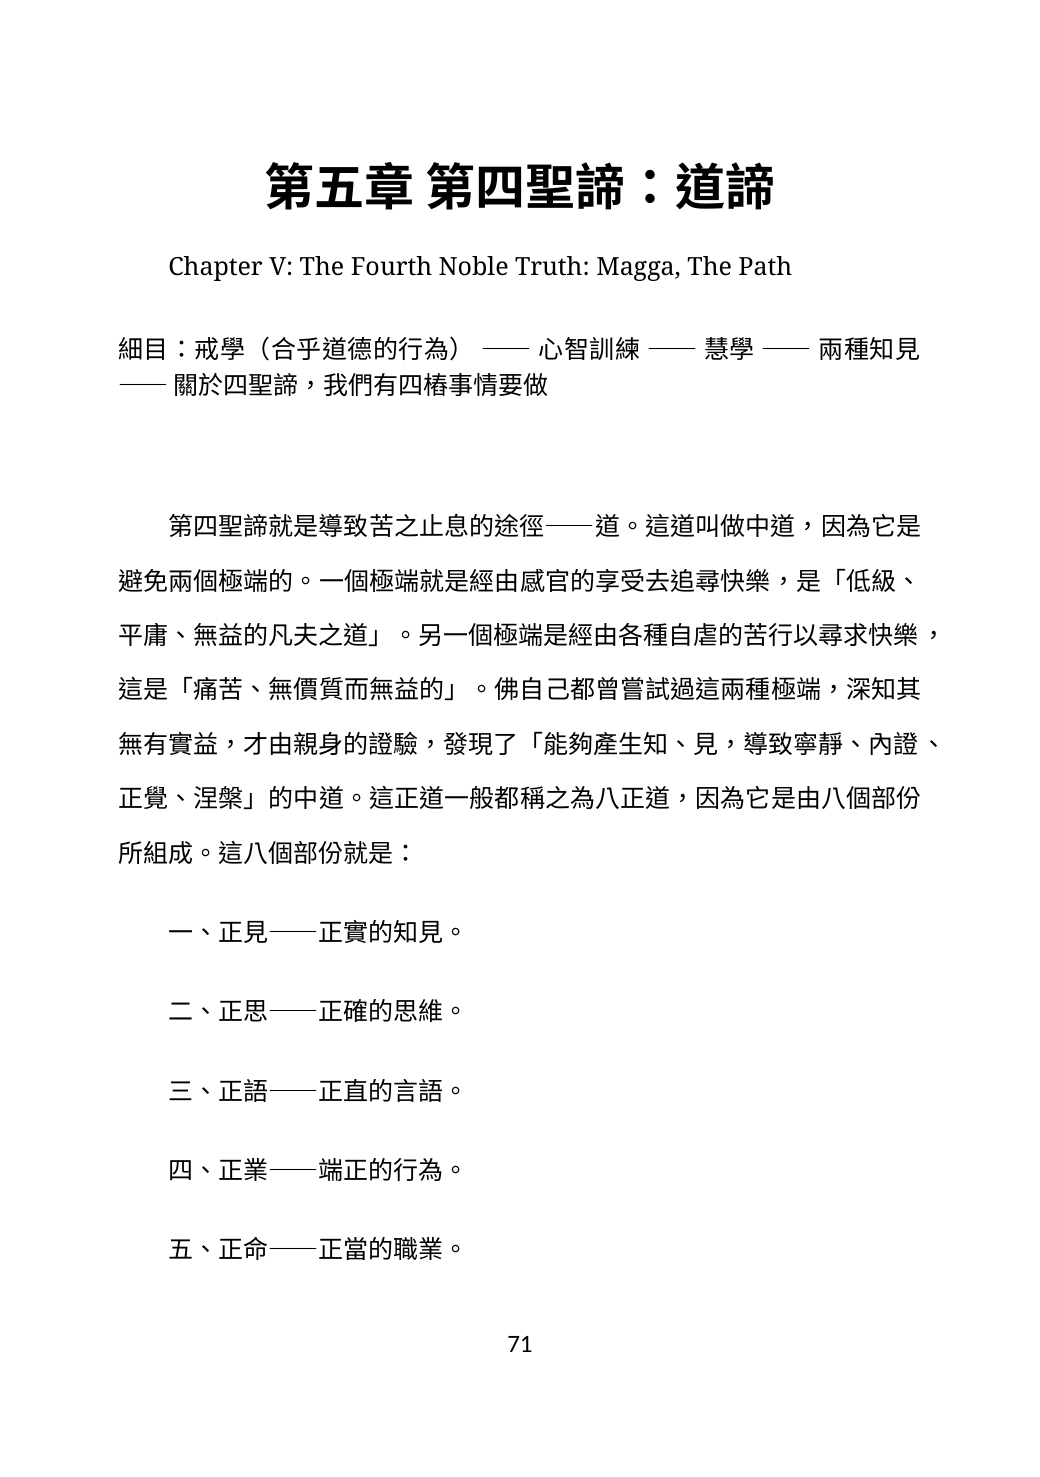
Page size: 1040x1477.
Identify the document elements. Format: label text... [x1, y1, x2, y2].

text 一、正見——正實的知見。 [118, 912, 921, 949]
text 細目：戒學（合乎道德的行為） —— 心智訓練 —— 慧學 —— 兩種知見—— 關於四聖諦，我們有四樁事情要做 [118, 329, 921, 402]
text 三、正語——正直的言語。 [118, 1071, 921, 1107]
text 五、正命——正當的職業。 [118, 1230, 921, 1266]
text 第四聖諦就是導致苦之止息的途徑——道。這道叫做中道，因為它是避免兩個極端的。一個極端就是經由感官的享受去追尋快樂，是「低級、平庸、無益的凡夫之道」。另一個極端是經由各種自虐的苦行以尋求快樂，這是「痛苦、無價質而無益的」。佛自己都曾嘗試過這兩種極端，深知其無有實益，才由親身的證驗，發現了「能夠產生知、見，導致寧靜、內證、正覺、涅槃」的中道。這正道一般都稱之為八正道，因為它是由八個部份所組成。這八個部份就是： [118, 507, 921, 869]
text 四、正業——端正的行為。 [118, 1151, 921, 1187]
text 二、正思——正確的思維。 [118, 992, 921, 1028]
text Chapter V: The Fourth Noble Truth: Magga, The Path [118, 249, 921, 283]
subtitle 第五章 第四聖諦：道諦 [118, 147, 921, 220]
